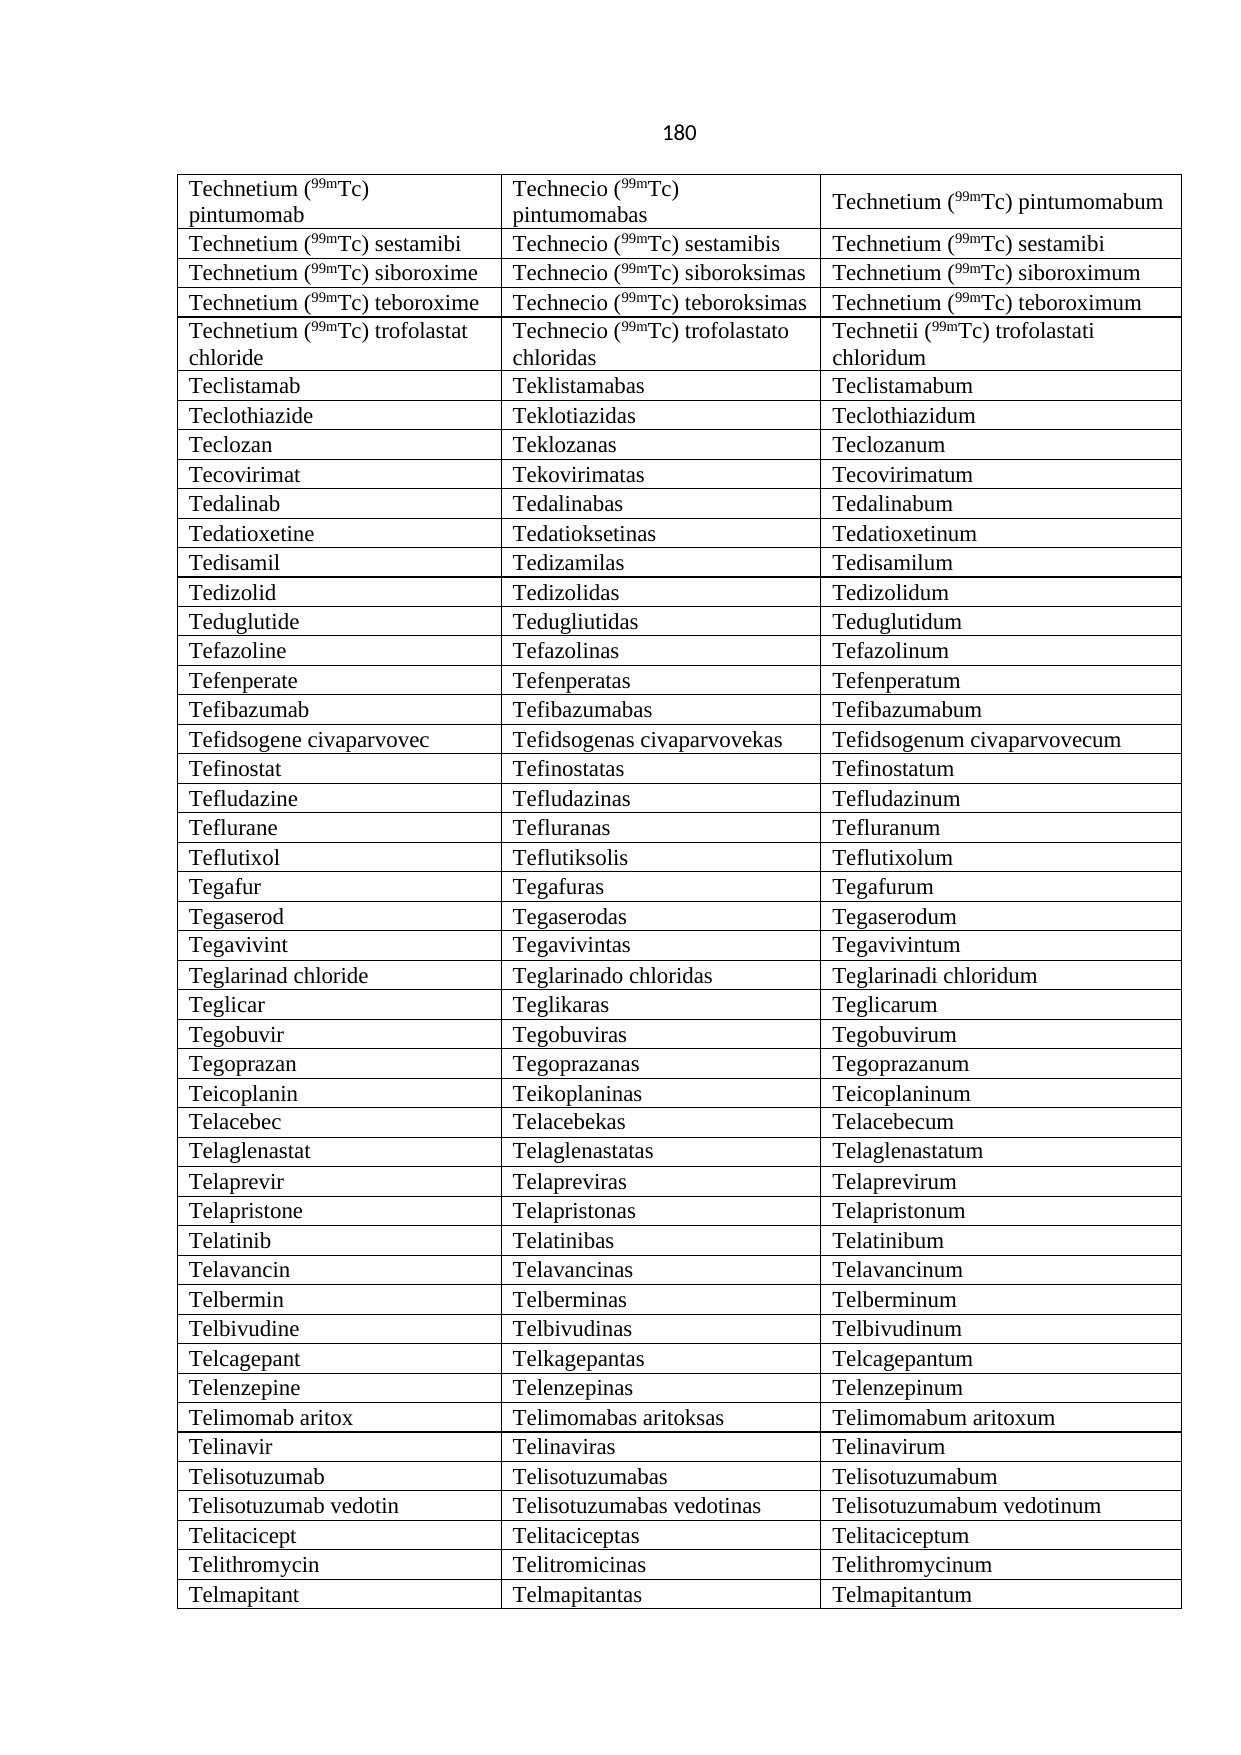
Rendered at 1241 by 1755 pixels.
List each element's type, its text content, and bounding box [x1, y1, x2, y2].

table_cell Teglarinadi chloridum [821, 961, 1181, 989]
table_cell Technecio (99mTc) siboroksimas [502, 259, 820, 287]
table_cell Tedugliutidas [502, 607, 820, 635]
table_cell Teglikaras [502, 990, 820, 1019]
table_cell Telimomab aritox [178, 1403, 501, 1431]
table_cell Telapreviras [502, 1167, 820, 1196]
table_cell Tefibazumabas [502, 695, 820, 724]
table_cell Tedalinab [178, 489, 501, 517]
table_cell Tefazoline [178, 636, 501, 665]
table_cell Technetium (99mTc) trofolastat chloride [178, 318, 501, 370]
table_cell Tedizolidas [502, 578, 820, 606]
table_cell Technecio (99mTc) sestamibis [502, 229, 820, 257]
table_cell Technetium (99mTc) siboroximum [821, 259, 1181, 287]
table_cell Telkagepantas [502, 1344, 820, 1372]
table_cell Tecovirimat [178, 460, 501, 488]
table_cell Tefazolinum [821, 636, 1181, 665]
table_cell Tefenperatas [502, 666, 820, 694]
table_cell Tefidsogenas civaparvovekas [502, 725, 820, 753]
table_cell Tegafuras [502, 872, 820, 901]
table_cell Telbivudinas [502, 1315, 820, 1343]
table_cell Telapristone [178, 1197, 501, 1225]
table_cell Technetium (99mTc) pintumomab [178, 175, 501, 228]
table_cell Teflutiksolis [502, 843, 820, 871]
table_cell Telenzepine [178, 1374, 501, 1402]
table_cell Telatinib [178, 1226, 501, 1254]
table_cell Tefenperate [178, 666, 501, 694]
table_cell Telisotuzumabum [821, 1462, 1181, 1490]
table_cell Tegoprazan [178, 1049, 501, 1078]
table_cell Telaprevir [178, 1167, 501, 1196]
table_cell Tefludazinas [502, 784, 820, 812]
table_cell Telitacicept [178, 1521, 501, 1549]
table_cell Telisotuzumabas vedotinas [502, 1491, 820, 1520]
table_cell Telatinibas [502, 1226, 820, 1254]
table_cell Tegobuvirum [821, 1020, 1181, 1048]
table_cell Tefidsogenum civaparvovecum [821, 725, 1181, 753]
table_cell Tefinostatum [821, 754, 1181, 783]
table_cell Tedizolidum [821, 578, 1181, 606]
table_cell Tegavivintum [821, 931, 1181, 960]
table_cell Telmapitantas [502, 1580, 820, 1608]
table_cell Technetium (99mTc) teboroxime [178, 288, 501, 316]
table_cell Tegaserodas [502, 902, 820, 930]
table_cell Tefinostat [178, 754, 501, 783]
table_cell Telinavirum [821, 1433, 1181, 1461]
table_cell Telmapitant [178, 1580, 501, 1608]
table_cell Telimomabas aritoksas [502, 1403, 820, 1431]
table_cell Teclistamabum [821, 371, 1181, 399]
table_cell Telinaviras [502, 1433, 820, 1461]
table_cell Tedatioxetinum [821, 519, 1181, 547]
table_cell Telapristonas [502, 1197, 820, 1225]
table_cell Teclothiazide [178, 401, 501, 429]
table_cell Tedizamilas [502, 548, 820, 576]
table_cell Teclozan [178, 430, 501, 458]
table_cell Teklistamabas [502, 371, 820, 399]
table_cell Teflutixol [178, 843, 501, 871]
table_cell Telimomabum aritoxum [821, 1403, 1181, 1431]
table_cell Telavancinum [821, 1256, 1181, 1284]
table_cell Telavancin [178, 1256, 501, 1284]
table_cell Teglicar [178, 990, 501, 1019]
table_cell Teglicarum [821, 990, 1181, 1019]
table_cell Tefludazinum [821, 784, 1181, 812]
table_cell Tefludazine [178, 784, 501, 812]
table_cell Tedalinabas [502, 489, 820, 517]
table_cell Teicoplaninum [821, 1079, 1181, 1107]
table_cell Tedatioxetine [178, 519, 501, 547]
table_cell Telaprevirum [821, 1167, 1181, 1196]
table_cell Tegafur [178, 872, 501, 901]
table_cell Technetium (99mTc) sestamibi [821, 229, 1181, 257]
table_cell Technetium (99mTc) sestamibi [178, 229, 501, 257]
table_cell Teikoplaninas [502, 1079, 820, 1107]
table_cell Telinavir [178, 1433, 501, 1461]
table_cell Telithromycinum [821, 1550, 1181, 1579]
table_cell Telenzepinum [821, 1374, 1181, 1402]
table_cell Tedatioksetinas [502, 519, 820, 547]
table_cell Technetium (99mTc) teboroximum [821, 288, 1181, 316]
table_cell Technecio (99mTc) pintumomabas [502, 175, 820, 228]
table_cell Technetium (99mTc) pintumomabum [821, 175, 1181, 228]
table_cell Tegoprazanum [821, 1049, 1181, 1078]
table_cell Tegafurum [821, 872, 1181, 901]
table_cell Tegaserod [178, 902, 501, 930]
table_cell Tedizolid [178, 578, 501, 606]
table_cell Teklozanas [502, 430, 820, 458]
table_cell Teduglutidum [821, 607, 1181, 635]
table_cell Telacebecum [821, 1108, 1181, 1137]
table_cell Telisotuzumabum vedotinum [821, 1491, 1181, 1520]
table_cell Tedisamilum [821, 548, 1181, 576]
table_cell Teklotiazidas [502, 401, 820, 429]
table_cell Telisotuzumab vedotin [178, 1491, 501, 1520]
table_cell Telcagepant [178, 1344, 501, 1372]
table_cell Teflurane [178, 813, 501, 842]
table_cell Telbivudinum [821, 1315, 1181, 1343]
table_cell Technecio (99mTc) teboroksimas [502, 288, 820, 316]
table_cell Tedisamil [178, 548, 501, 576]
table_cell Telitromicinas [502, 1550, 820, 1579]
table_cell Telbermin [178, 1285, 501, 1313]
table_cell Telbivudine [178, 1315, 501, 1343]
table_cell Telavancinas [502, 1256, 820, 1284]
table_cell Tefluranum [821, 813, 1181, 842]
table_cell Tedalinabum [821, 489, 1181, 517]
table_cell Tegavivint [178, 931, 501, 960]
table_cell Telatinibum [821, 1226, 1181, 1254]
table_cell Telaglenastatum [821, 1138, 1181, 1166]
table_cell Tefluranas [502, 813, 820, 842]
table_cell Tefinostatas [502, 754, 820, 783]
table_cell Tegavivintas [502, 931, 820, 960]
table_cell Telithromycin [178, 1550, 501, 1579]
table_cell Technetium (99mTc) siboroxime [178, 259, 501, 287]
table_cell Telmapitantum [821, 1580, 1181, 1608]
table_cell Teduglutide [178, 607, 501, 635]
table_cell Telberminas [502, 1285, 820, 1313]
table_cell Tefenperatum [821, 666, 1181, 694]
table_cell Teflutixolum [821, 843, 1181, 871]
table_cell Tefidsogene civaparvovec [178, 725, 501, 753]
table_cell Telapristonum [821, 1197, 1181, 1225]
table_cell Technetii (99mTc) trofolastati chloridum [821, 318, 1181, 370]
table_cell Tefazolinas [502, 636, 820, 665]
table_cell Telitaciceptum [821, 1521, 1181, 1549]
table_cell Tegoprazanas [502, 1049, 820, 1078]
table_cell Tegaserodum [821, 902, 1181, 930]
table_cell Telacebec [178, 1108, 501, 1137]
table_cell Tefibazumabum [821, 695, 1181, 724]
table_cell Teicoplanin [178, 1079, 501, 1107]
table_cell Tegobuvir [178, 1020, 501, 1048]
table_cell Teclozanum [821, 430, 1181, 458]
table_cell Telacebekas [502, 1108, 820, 1137]
table_cell Tefibazumab [178, 695, 501, 724]
table_cell Telitaciceptas [502, 1521, 820, 1549]
table_cell Tekovirimatas [502, 460, 820, 488]
table_cell Telaglenastat [178, 1138, 501, 1166]
table_cell Teglarinado chloridas [502, 961, 820, 989]
table_cell Technecio (99mTc) trofolastato chloridas [502, 318, 820, 370]
table_cell Telaglenastatas [502, 1138, 820, 1166]
table_cell Teclothiazidum [821, 401, 1181, 429]
table_cell Tegobuviras [502, 1020, 820, 1048]
table_cell Telcagepantum [821, 1344, 1181, 1372]
table_cell Teglarinad chloride [178, 961, 501, 989]
table_cell Teclistamab [178, 371, 501, 399]
table_cell Tecovirimatum [821, 460, 1181, 488]
table_cell Telisotuzumab [178, 1462, 501, 1490]
table_cell Telenzepinas [502, 1374, 820, 1402]
table_cell Telisotuzumabas [502, 1462, 820, 1490]
table_cell Telberminum [821, 1285, 1181, 1313]
